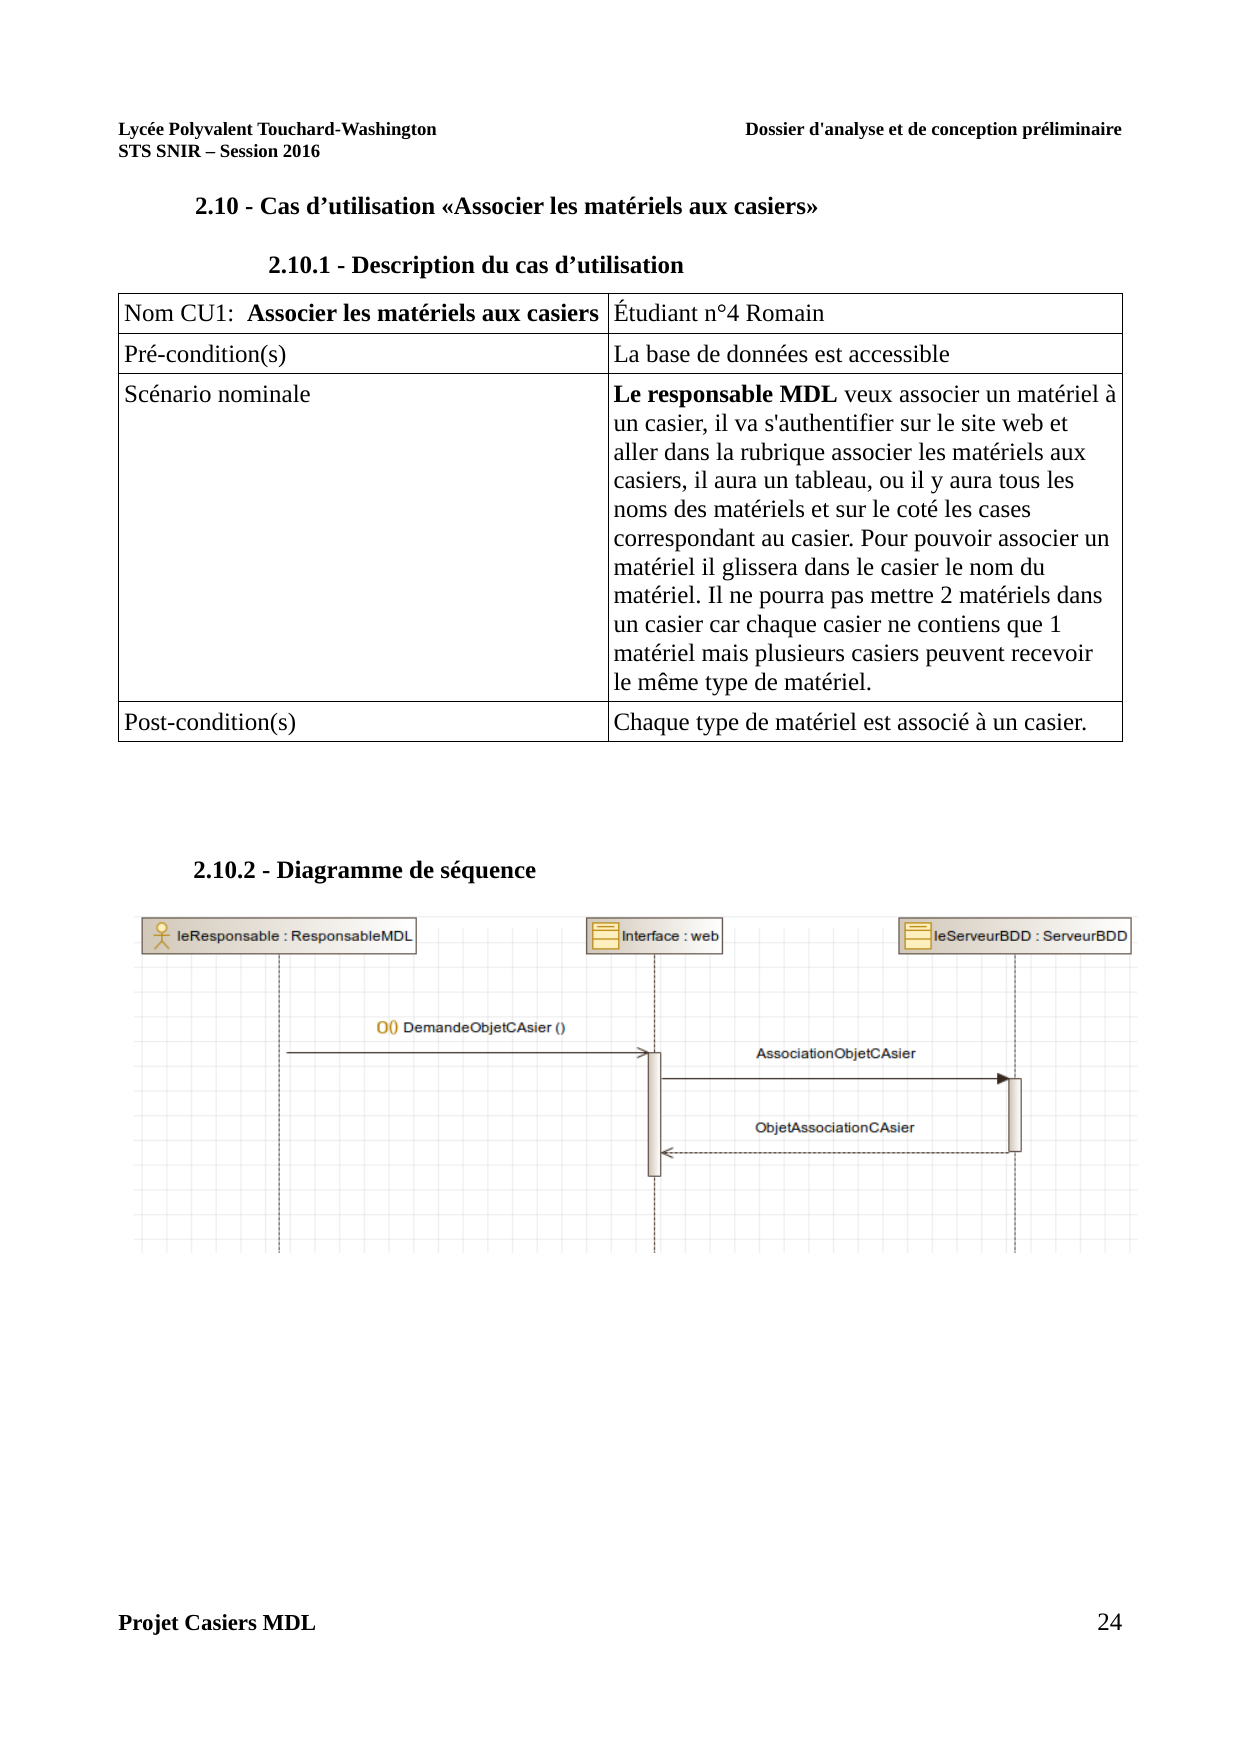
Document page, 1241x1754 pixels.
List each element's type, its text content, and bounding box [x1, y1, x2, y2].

table_cell Chaque type de matériel est associé à un casier. [609, 702, 1122, 741]
picture [133, 916, 1138, 1253]
table_cell Post-condition(s) [119, 702, 608, 741]
table_cell Scénario nominale [119, 374, 608, 701]
subtitle 2.10 - Cas d’utilisation «Associer les matériels aux casiers» [195, 191, 1122, 219]
subtitle 2.10.1 - Description du cas d’utilisation [118, 247, 1122, 280]
subtitle 2.10.2 - Diagramme de séquence [118, 851, 1122, 885]
table_header Étudiant n°4 Romain [609, 294, 1122, 333]
table_cell Pré-condition(s) [119, 334, 608, 373]
table_cell La base de données est accessible [609, 334, 1122, 373]
table_cell Le responsable MDL veux associer un matériel à un casier, il va s'authentifier sur le site web et aller dans la rubrique associer les matériels aux casiers, il aura un tableau, ou il y aura tous les noms des matériels et sur le coté les cases correspondant au casier. Pour pouvoir associer un matériel il glissera dans le casier le nom du matériel. Il ne pourra pas mettre 2 matériels dans un casier car chaque casier ne contiens que 1 matériel mais plusieurs casiers peuvent recevoir le même type de matériel. [609, 374, 1122, 701]
table_header Nom CU1: Associer les matériels aux casiers [119, 294, 608, 333]
